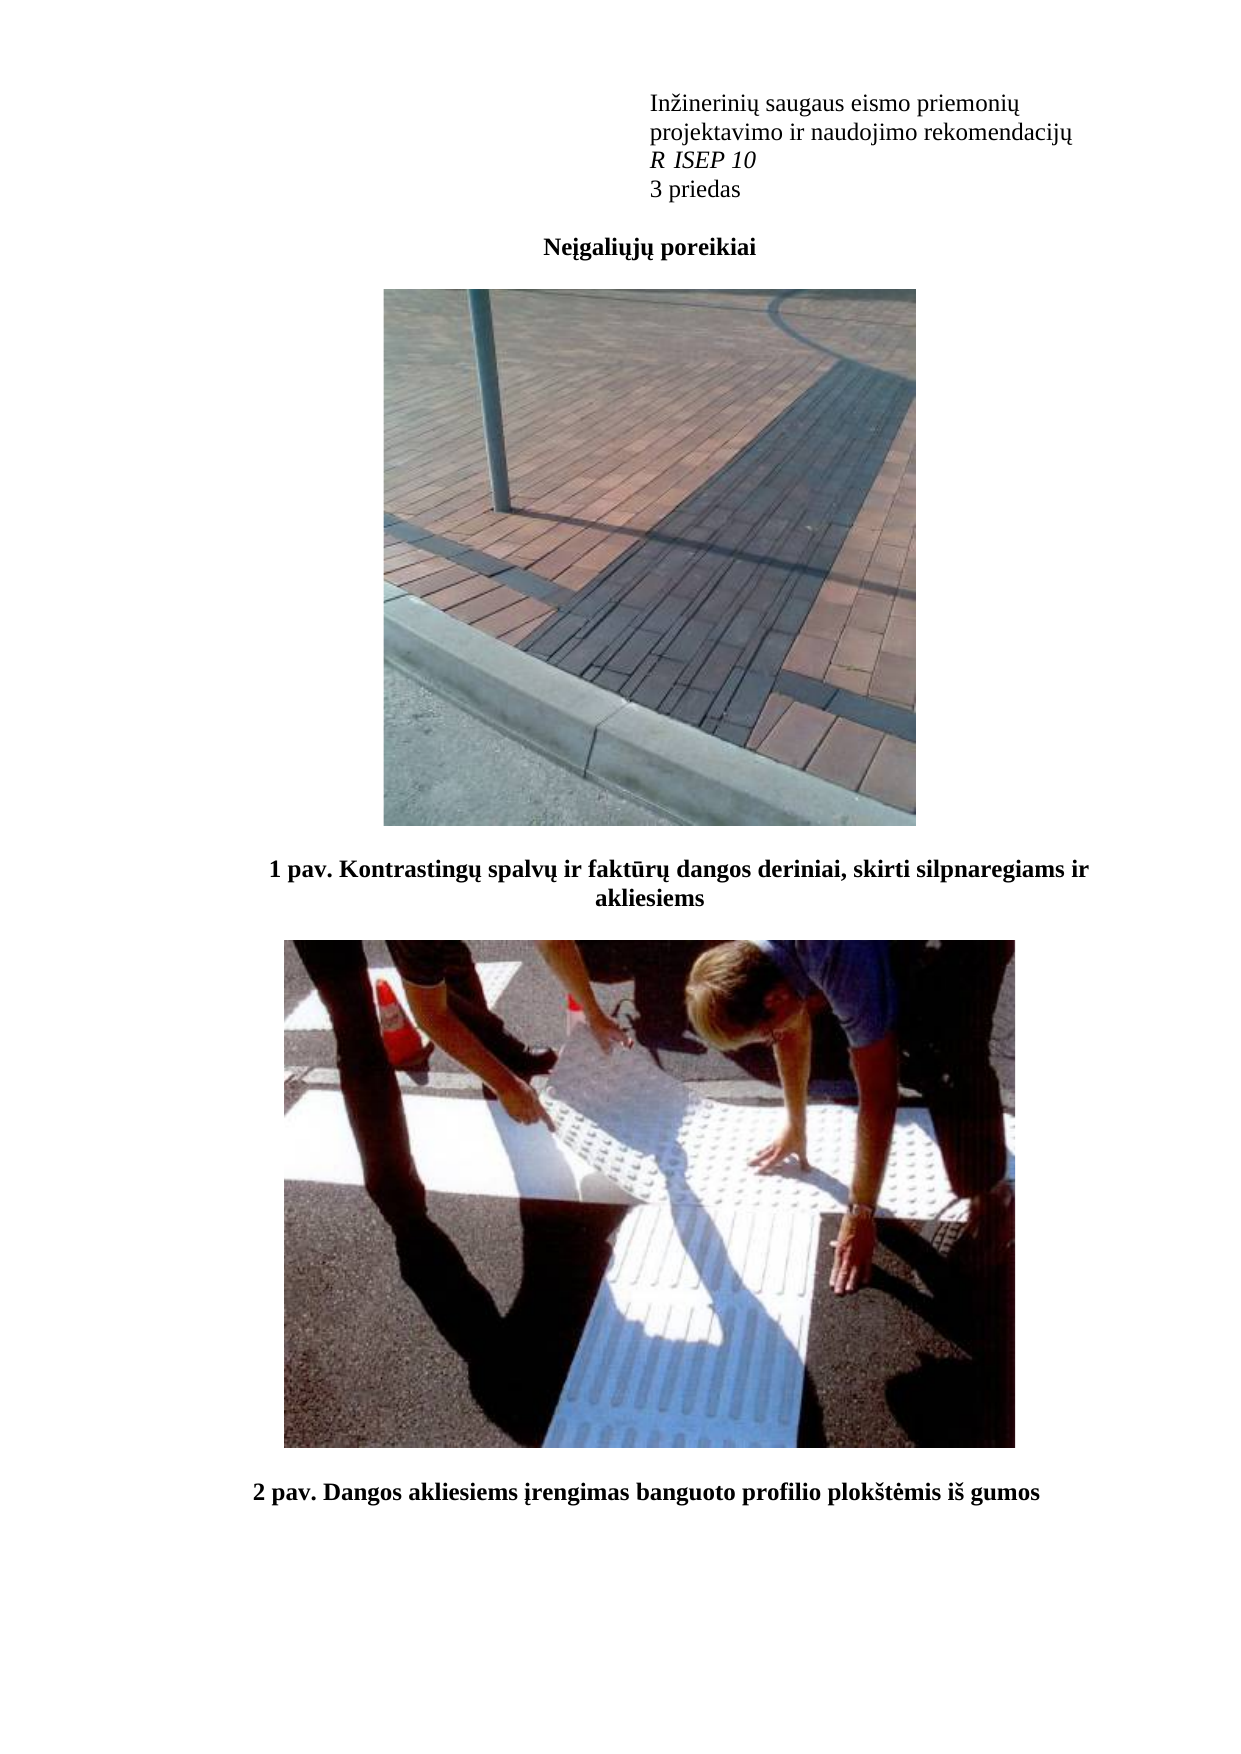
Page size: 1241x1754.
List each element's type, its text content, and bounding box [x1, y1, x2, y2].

text 1 pav. Kontrastingų spalvų ir faktūrų dangos deriniai, skirti silpnaregiams ir akliesiems [177, 854, 1122, 912]
text 2 pav. Dangos akliesiems įrengimas banguoto profilio plokštėmis iš gumos [177, 1477, 1122, 1505]
text Inžinerinių saugaus eismo priemonių projektavimo ir naudojimo rekomendacijų R ISEP 10 [649, 88, 1122, 174]
text 3 priedas [649, 174, 1122, 203]
text Neįgaliųjų poreikiai [177, 232, 1122, 260]
